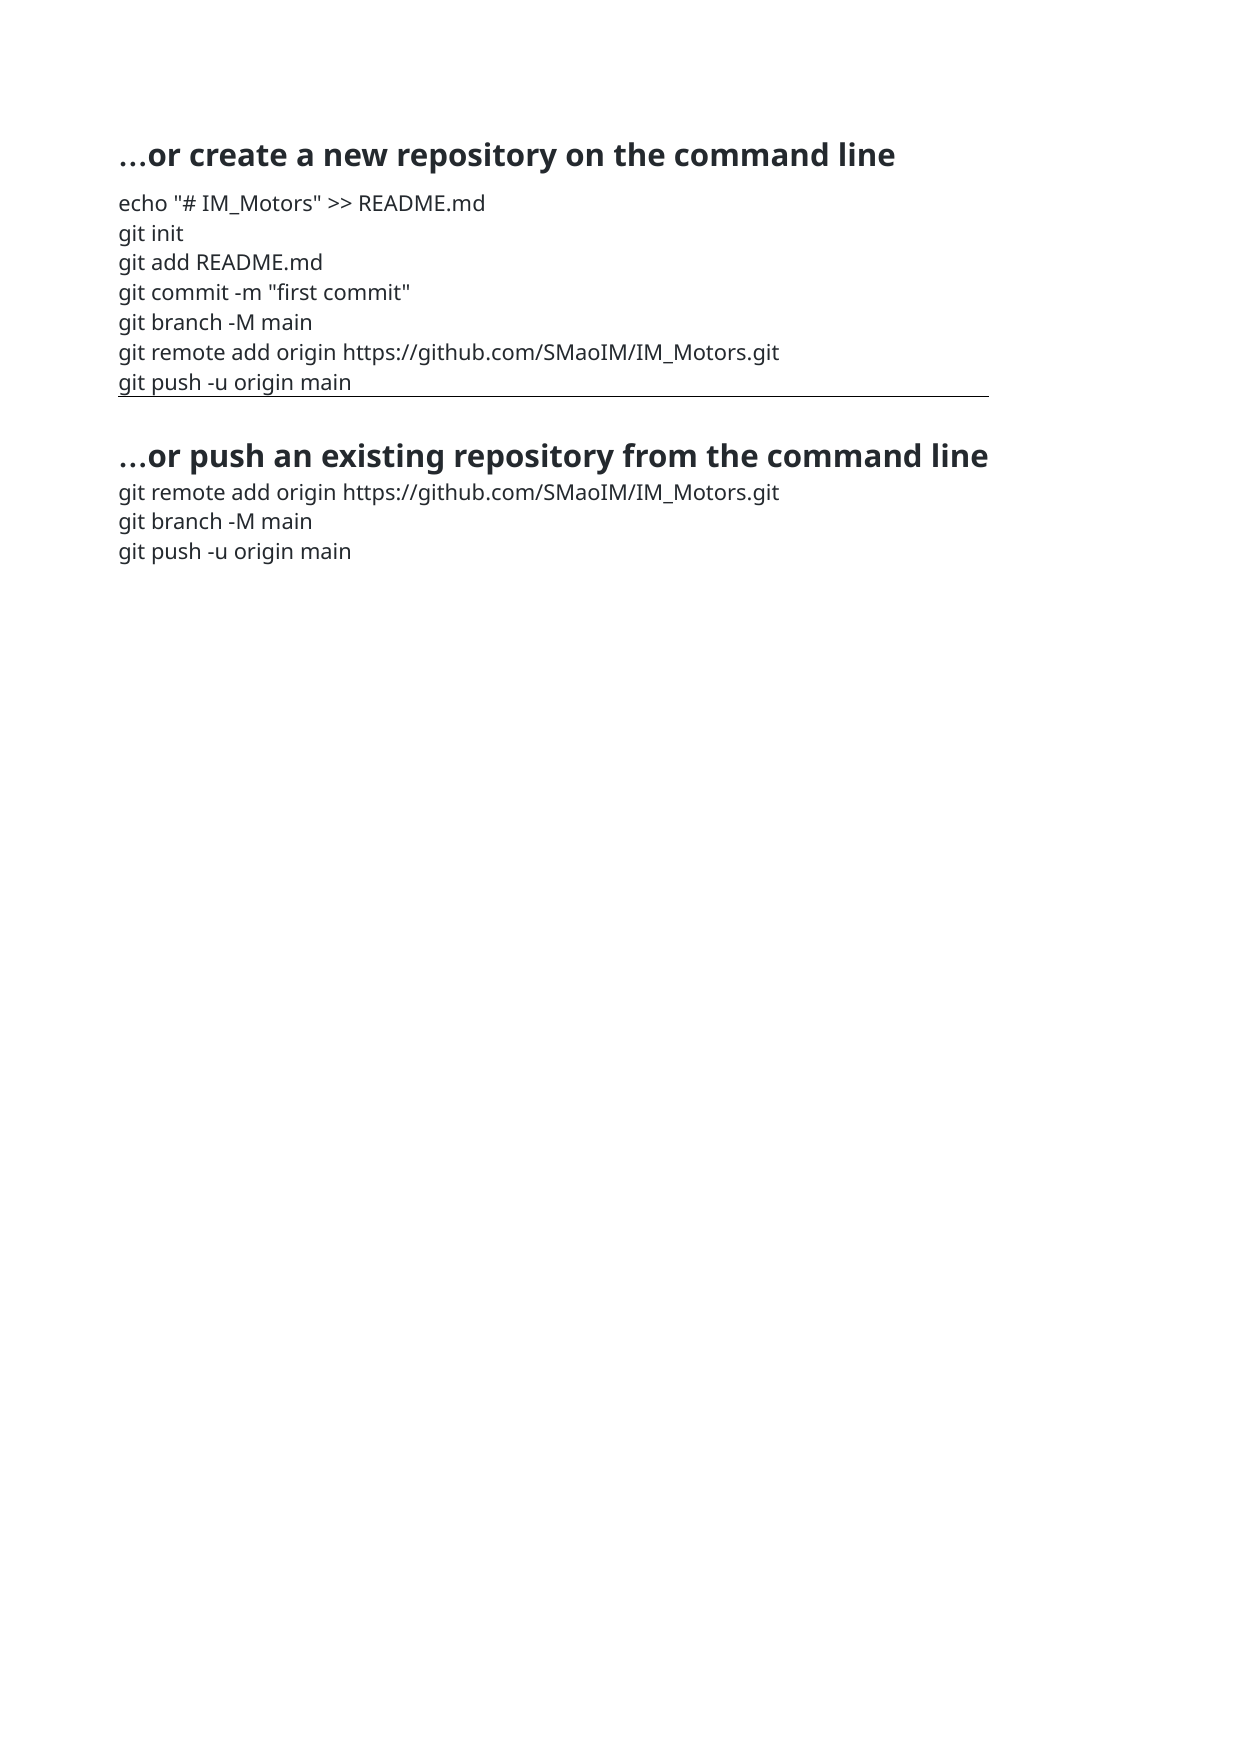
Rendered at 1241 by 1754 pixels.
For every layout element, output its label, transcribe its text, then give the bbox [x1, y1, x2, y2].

subtitle …or push an existing repository from the command line [118, 396, 1122, 477]
text git remote add origin https://github.com/SMaoIM/IM_Motors.git [118, 337, 1122, 367]
text git push -u origin main [118, 367, 1122, 396]
text git commit -m "first commit" [118, 277, 1122, 307]
text git remote add origin https://github.com/SMaoIM/IM_Motors.git [118, 477, 1122, 506]
subtitle …or create a new repository on the command line [118, 133, 1122, 175]
text git add README.md [118, 247, 1122, 277]
text git init [118, 218, 1122, 247]
text git branch -M main [118, 506, 1122, 536]
text git push -u origin main [118, 536, 1122, 566]
text git branch -M main [118, 307, 1122, 337]
text echo "# IM_Motors" >> README.md [118, 188, 1122, 218]
